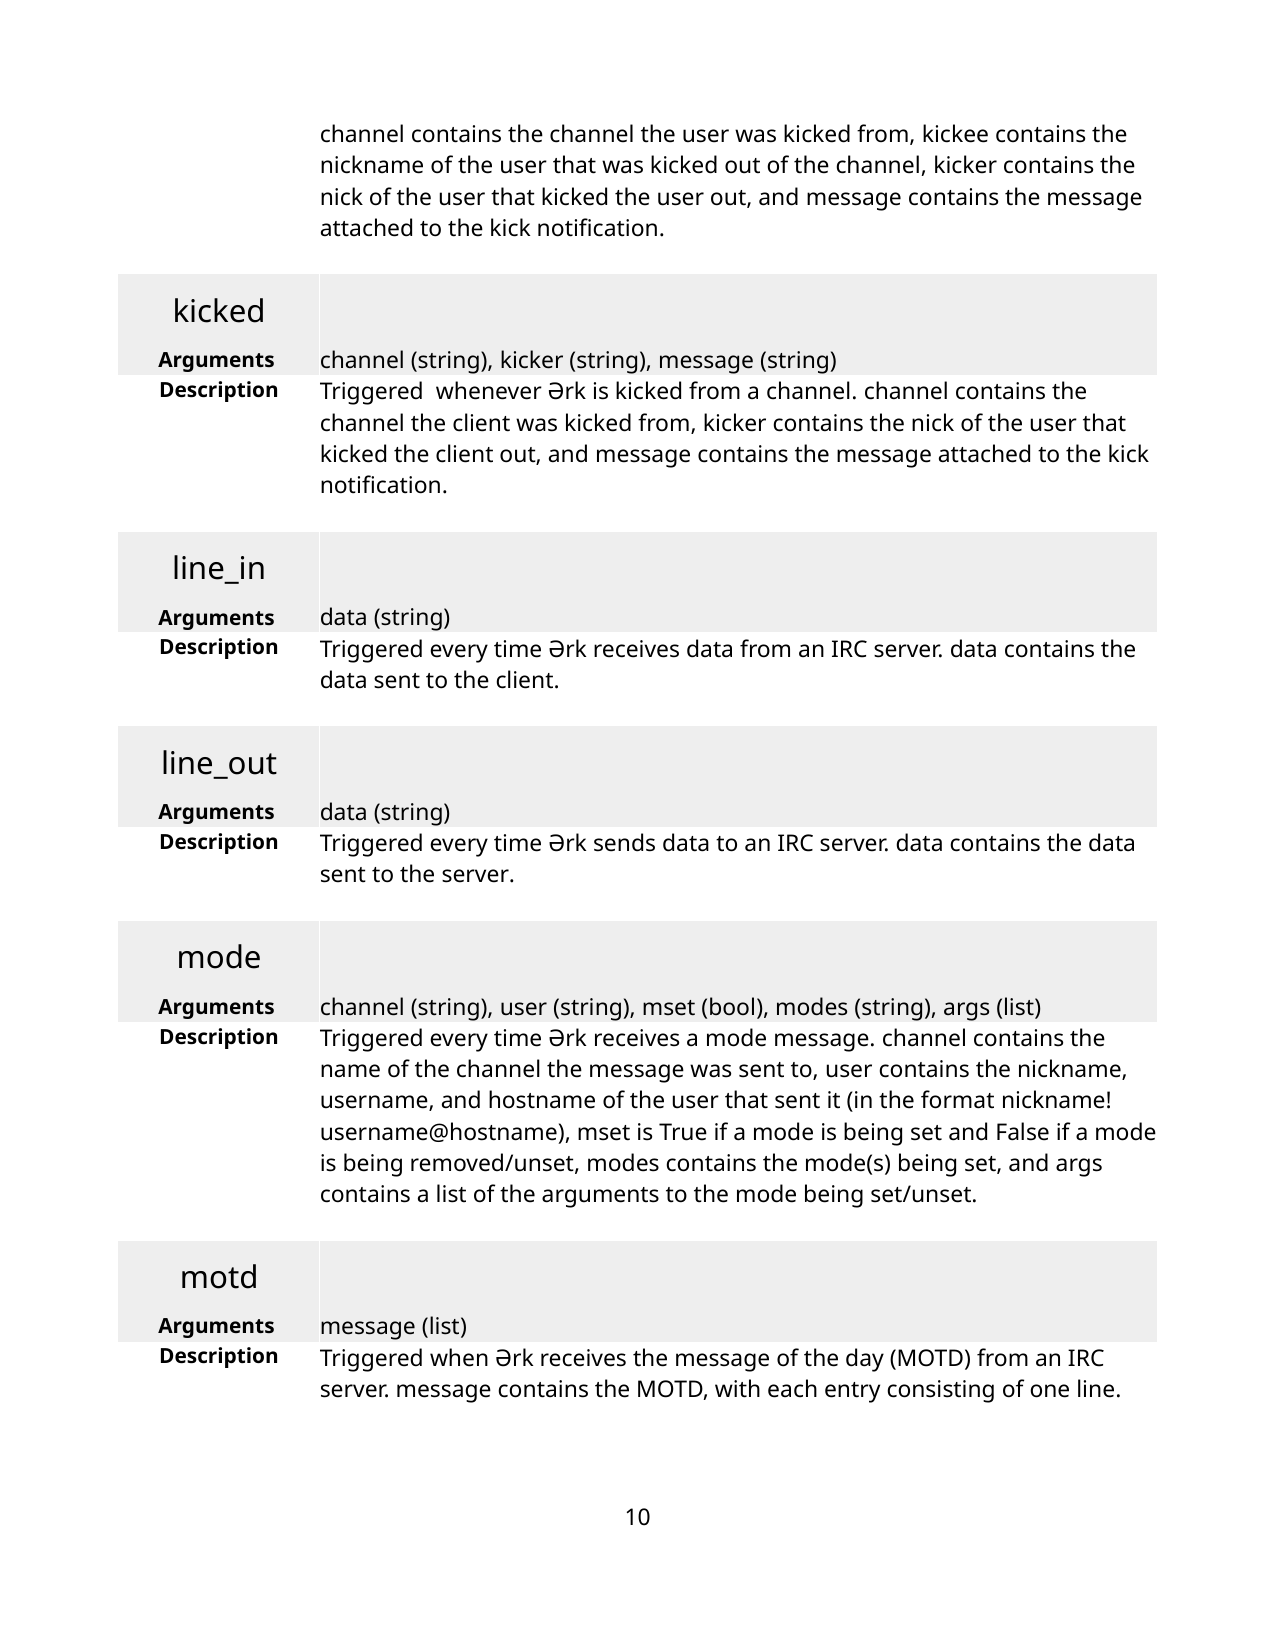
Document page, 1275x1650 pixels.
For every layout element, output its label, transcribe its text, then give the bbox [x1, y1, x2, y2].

table_cell Arguments [118, 796, 319, 827]
table_header [320, 1241, 1157, 1310]
table_cell channel (string), kicker (string), message (string) [320, 344, 1157, 375]
table_cell Triggered every time Ərk receives data from an IRC server. data contains the data sent to the client. [320, 633, 1157, 695]
table_header line_out [118, 726, 319, 796]
table_cell Triggered every time Ərk sends data to an IRC server. data contains the data sent to the server. [320, 827, 1157, 890]
table_header kicked [118, 274, 319, 344]
table_header [320, 726, 1157, 796]
table_cell Triggered whenever Ərk is kicked from a channel. channel contains the channel the client was kicked from, kicker contains the nick of the user that kicked the client out, and message contains the message attached to the kick notification. [320, 375, 1157, 500]
table_header [320, 532, 1157, 601]
table_cell Description [118, 827, 319, 890]
table_cell channel contains the channel the user was kicked from, kickee contains the nickname of the user that was kicked out of the channel, kicker contains the nick of the user that kicked the user out, and message contains the message attached to the kick notification. [320, 118, 1157, 243]
table_cell Description [118, 1342, 319, 1404]
table_cell data (string) [320, 601, 1157, 632]
table_cell Description [118, 1022, 319, 1209]
table_cell Arguments [118, 1310, 319, 1342]
table_cell data (string) [320, 796, 1157, 827]
table_cell message (list) [320, 1310, 1157, 1342]
table_cell Triggered every time Ərk receives a mode message. channel contains the name of the channel the message was sent to, user contains the nickname, username, and hostname of the user that sent it (in the format nickname!username@hostname), mset is True if a mode is being set and False if a mode is being removed/unset, modes contains the mode(s) being set, and args contains a list of the arguments to the mode being set/unset. [320, 1022, 1157, 1209]
table_cell Description [118, 633, 319, 695]
table_header motd [118, 1241, 319, 1310]
table_cell [118, 118, 319, 243]
table_header line_in [118, 532, 319, 601]
table_header [320, 274, 1157, 344]
table_header [320, 921, 1157, 991]
table_header mode [118, 921, 319, 991]
table_cell Description [118, 375, 319, 500]
table_cell Arguments [118, 344, 319, 375]
table_cell Triggered when Ərk receives the message of the day (MOTD) from an IRC server. message contains the MOTD, with each entry consisting of one line. [320, 1342, 1157, 1404]
table_cell Arguments [118, 601, 319, 632]
table_cell channel (string), user (string), mset (bool), modes (string), args (list) [320, 991, 1157, 1022]
table_cell Arguments [118, 991, 319, 1022]
